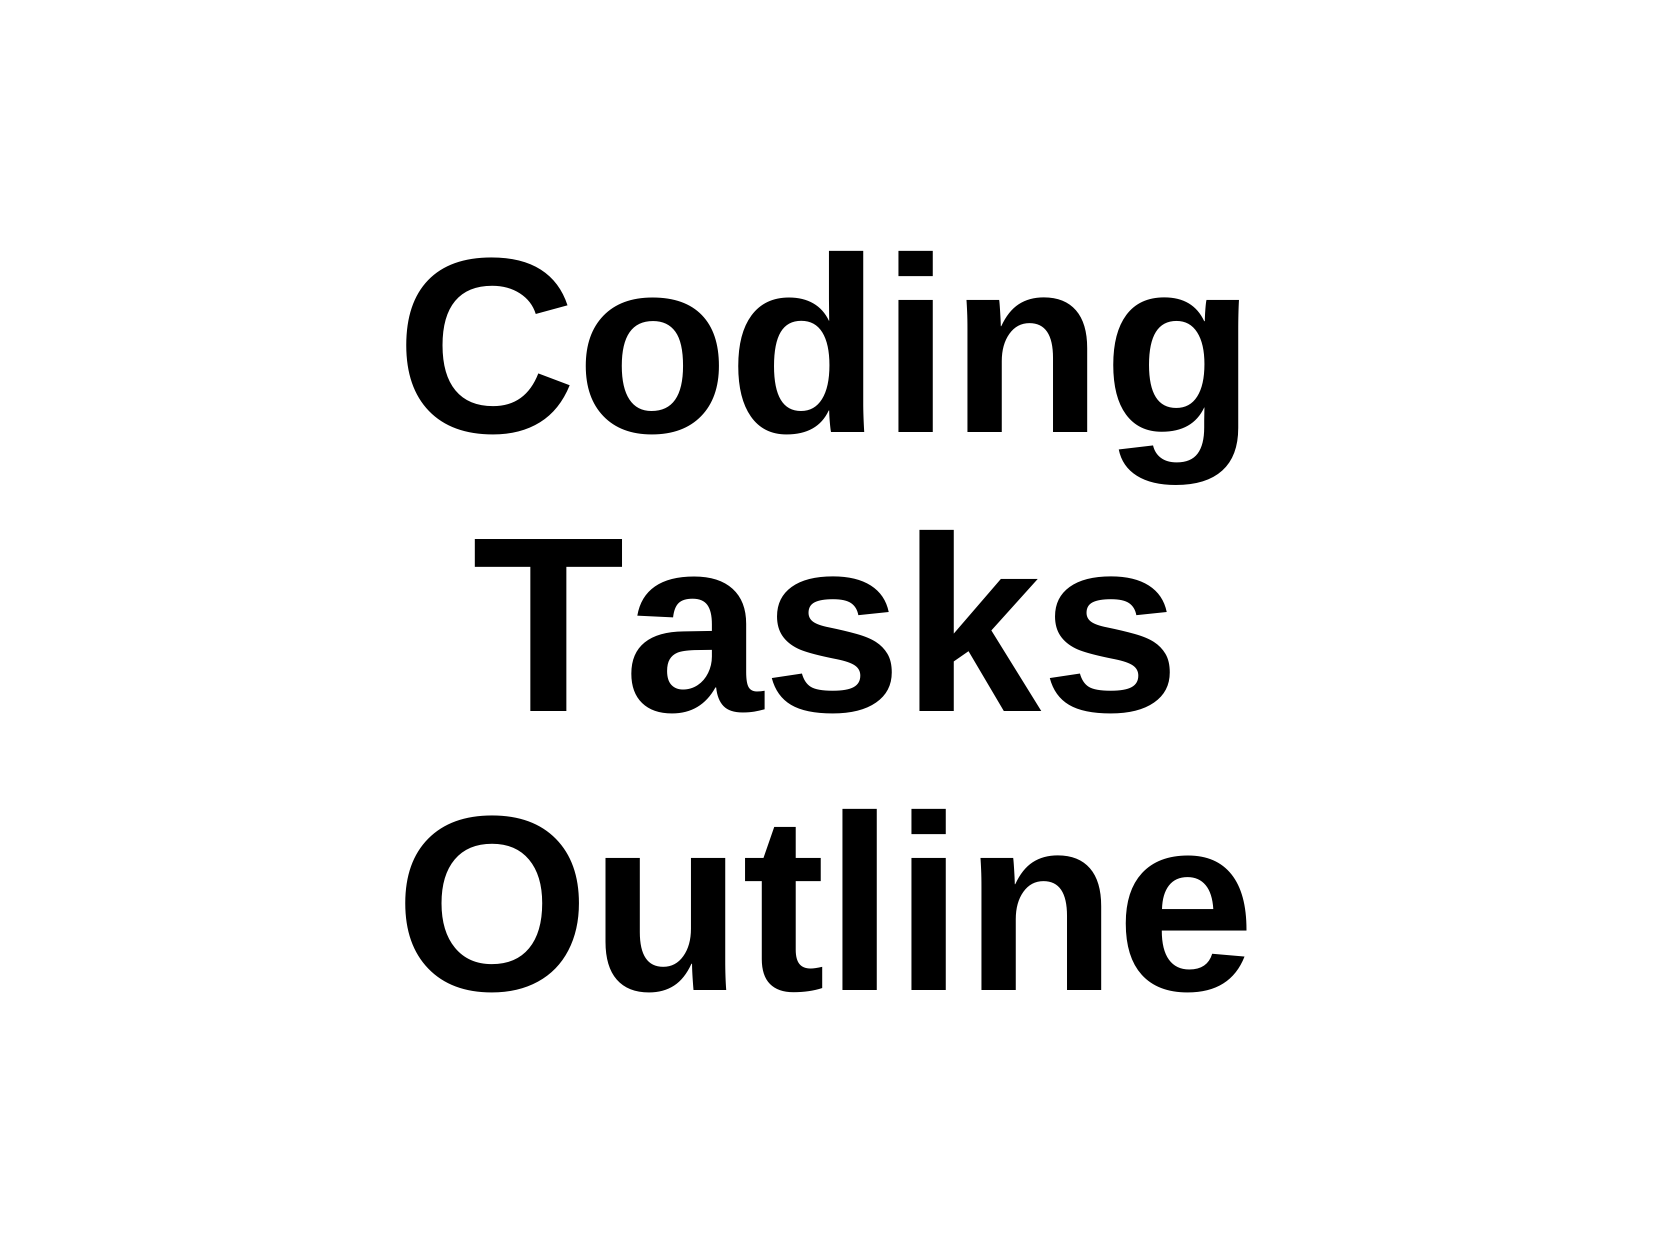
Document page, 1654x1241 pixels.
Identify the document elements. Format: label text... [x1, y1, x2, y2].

title Coding Tasks Outline [82, 49, 1571, 1201]
